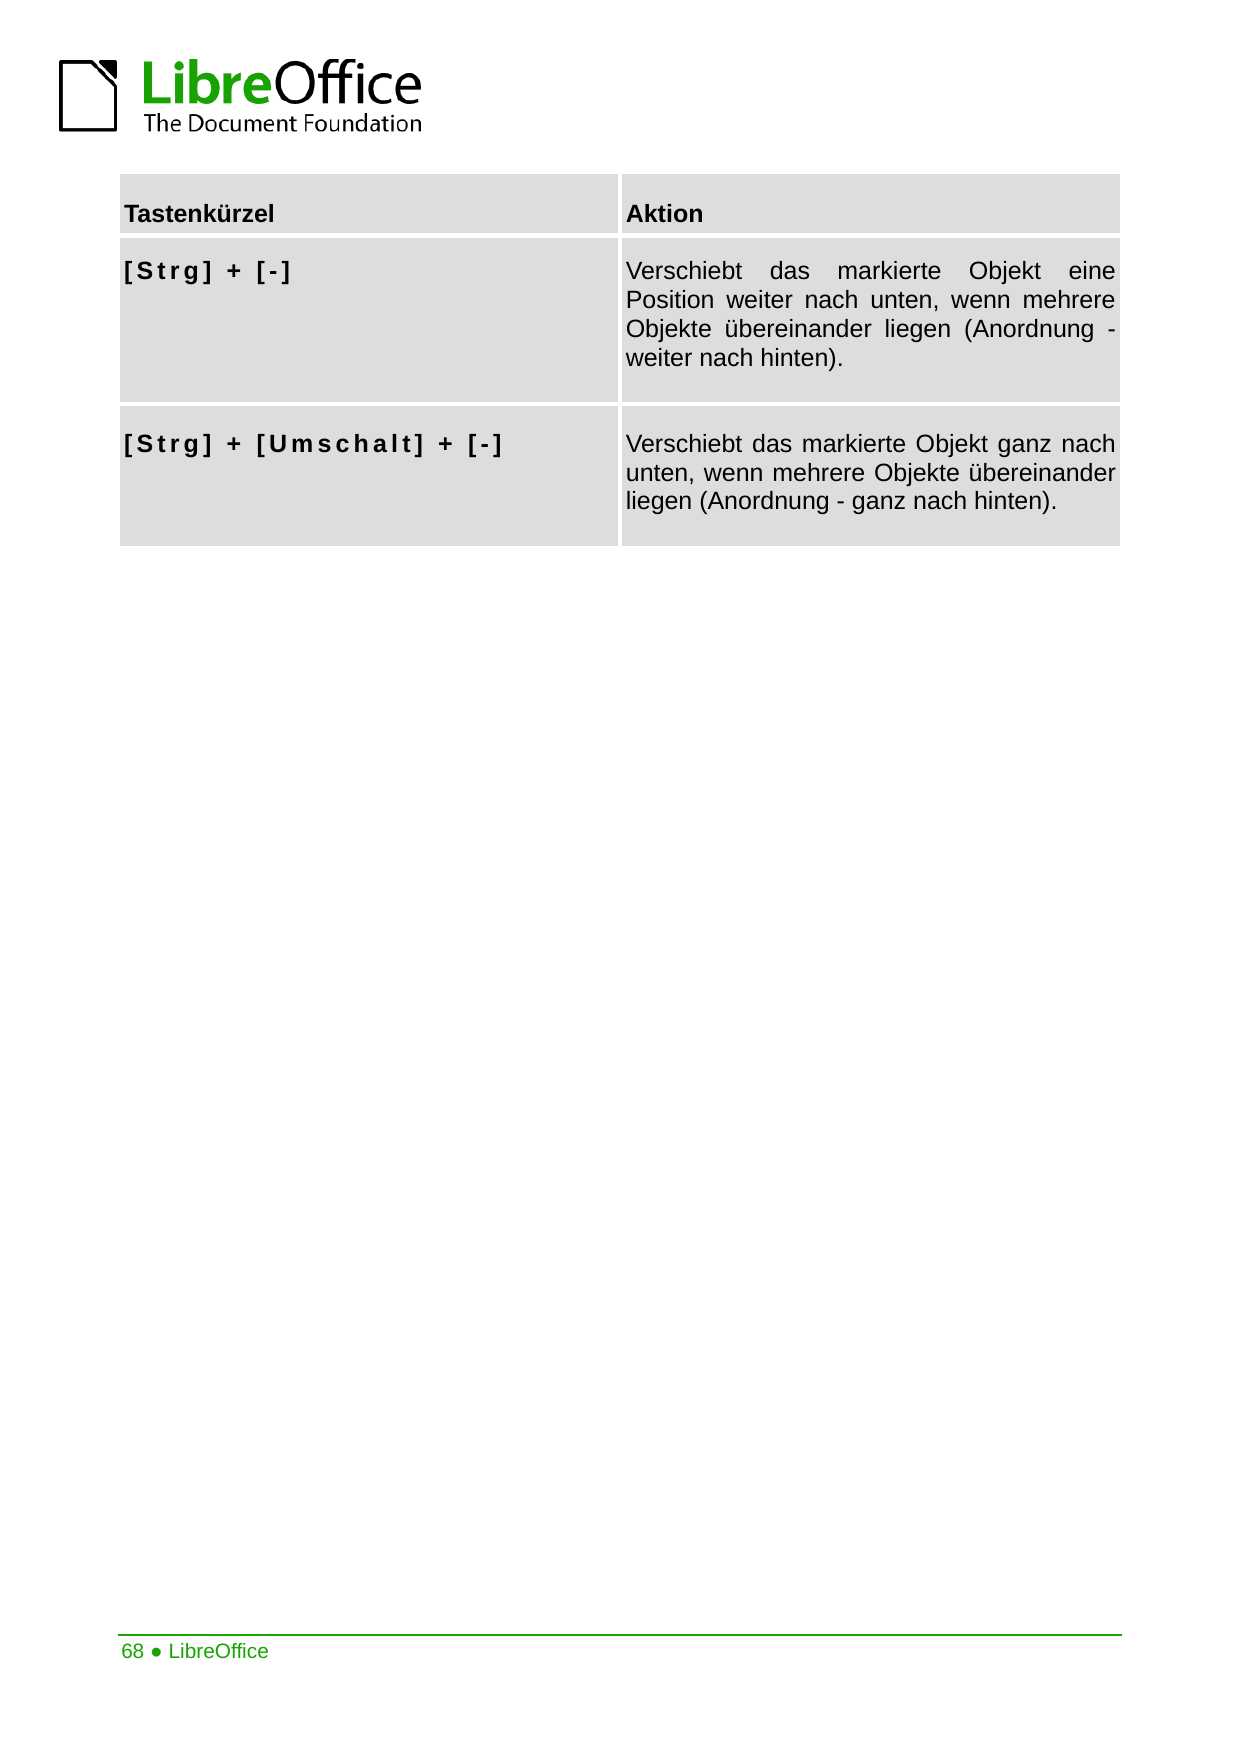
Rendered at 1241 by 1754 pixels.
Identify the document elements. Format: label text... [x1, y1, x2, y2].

picture [56, 59, 422, 132]
table_cell Verschiebt das markierte Objekt eine Position weiter nach unten, wenn mehrere Objekte übereinander liegen (Anordnung - weiter nach hinten). [622, 238, 1120, 402]
table_header Tastenkürzel [120, 174, 618, 233]
table_cell [Strg] + [-] [120, 238, 618, 402]
table_cell Verschiebt das markierte Objekt ganz nach unten, wenn mehrere Objekte übereinander liegen (Anordnung - ganz nach hinten). [622, 406, 1120, 546]
table_cell [Strg] + [Umschalt] + [-] [120, 406, 618, 546]
table_header Aktion [622, 174, 1120, 233]
